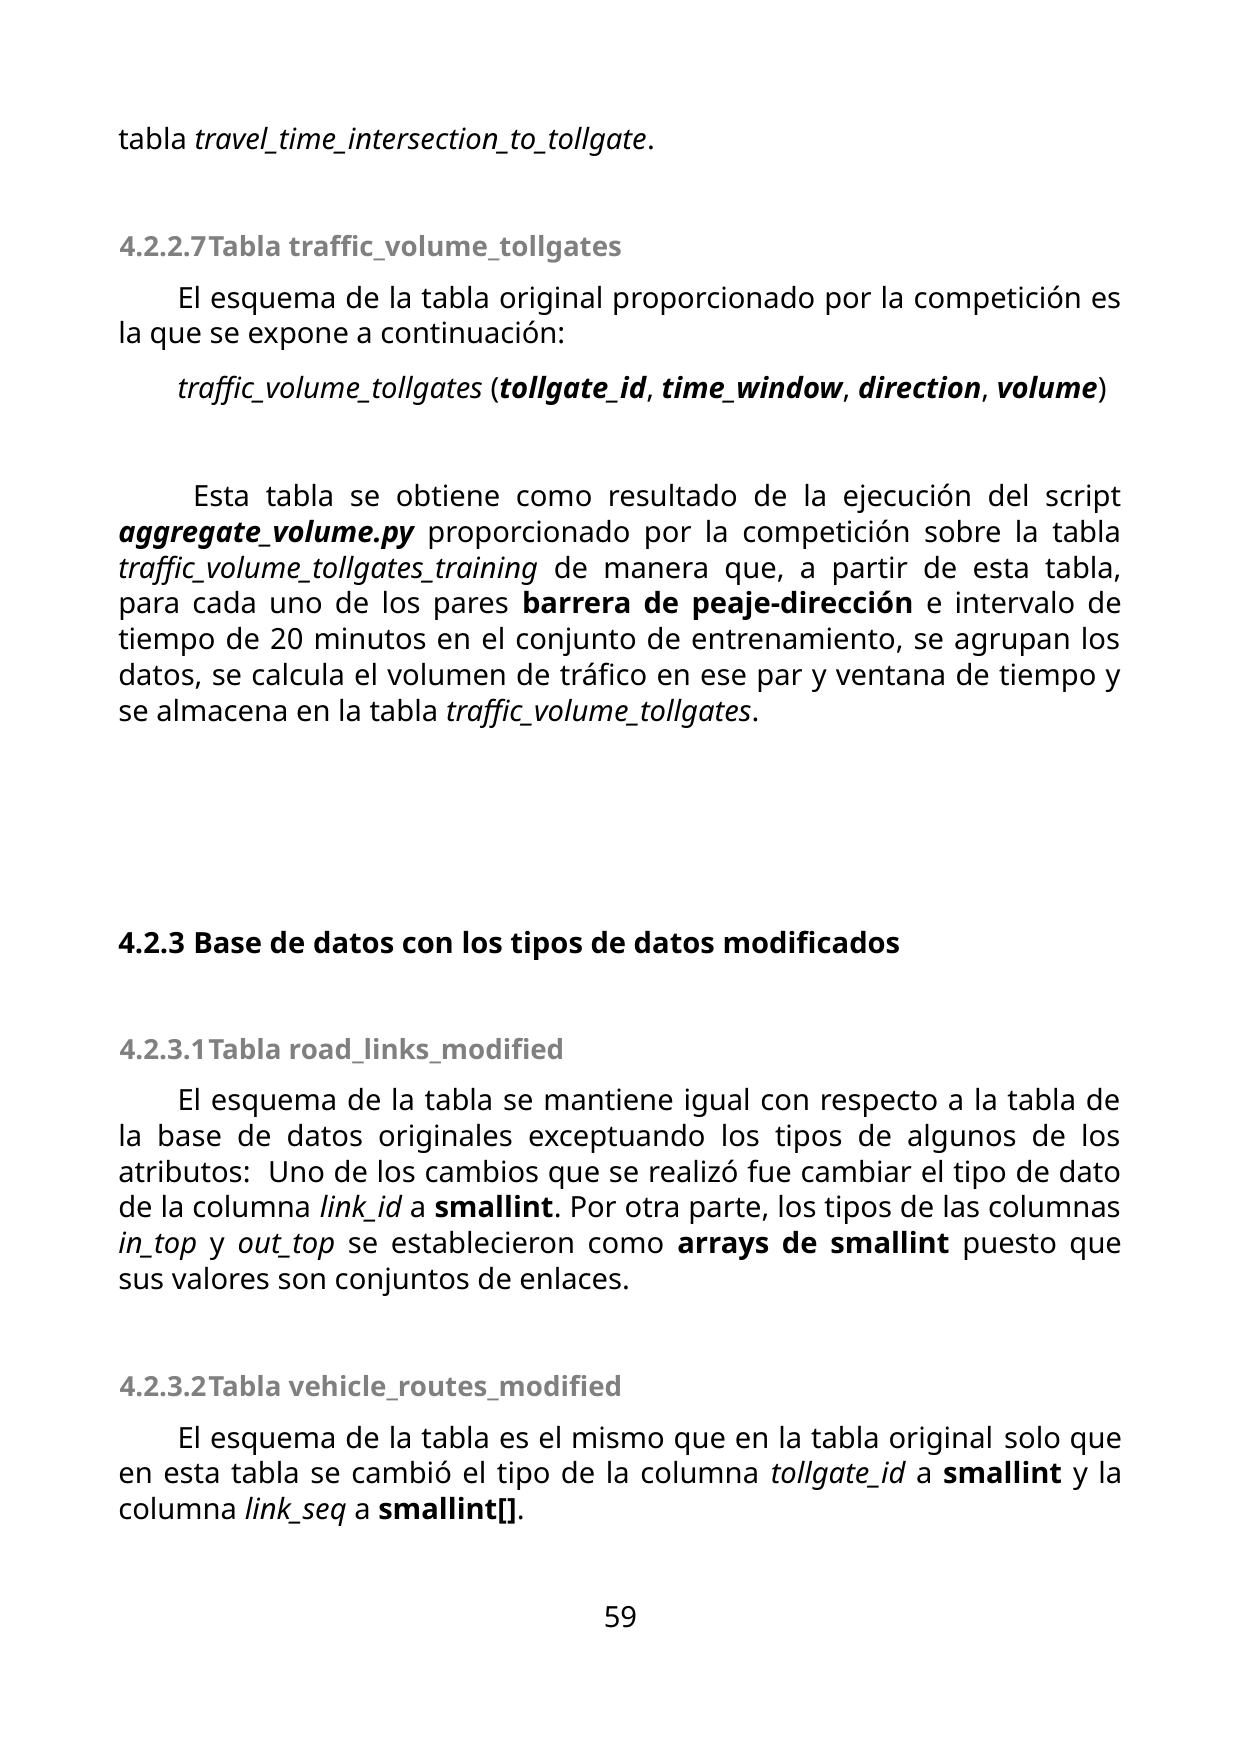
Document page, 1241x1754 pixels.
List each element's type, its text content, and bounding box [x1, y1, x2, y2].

text tabla travel_time_intersection_to_tollgate. [118, 118, 1122, 158]
text El esquema de la tabla es el mismo que en la tabla original solo que en esta tabla se cambió el tipo de la columna tollgate_id a smallint y la columna link_seq a smallint[]. [118, 1417, 1122, 1528]
subtitle Base de datos con los tipos de datos modificados [118, 923, 1122, 962]
text El esquema de la tabla original proporcionado por la competición es la que se expone a continuación: [118, 277, 1122, 352]
text El esquema de la tabla se mantiene igual con respecto a la tabla de la base de datos originales exceptuando los tipos de algunos de los atributos: Uno de los cambios que se realizó fue cambiar el tipo de dato de la columna link_id a smallint. Por otra parte, los tipos de las columnas in_top y out_top se establecieron como arrays de smallint puesto que sus valores son conjuntos de enlaces. [118, 1079, 1122, 1298]
subtitle Tabla vehicle_routes_modified [119, 1367, 1122, 1405]
subtitle Tabla road_links_modified [119, 1029, 1122, 1067]
text traffic_volume_tollgates (tollgate_id, time_window, direction, volume) [118, 367, 1122, 407]
subtitle Tabla traffic_volume_tollgates [119, 227, 1122, 264]
text Esta tabla se obtiene como resultado de la ejecución del script aggregate_volume.py proporcionado por la competición sobre la tabla traffic_volume_tollgates_training de manera que, a partir de esta tabla, para cada uno de los pares barrera de peaje-dirección e intervalo de tiempo de 20 minutos en el conjunto de entrenamiento, se agrupan los datos, se calcula el volumen de tráfico en ese par y ventana de tiempo y se almacena en la tabla traffic_volume_tollgates. [118, 476, 1122, 729]
